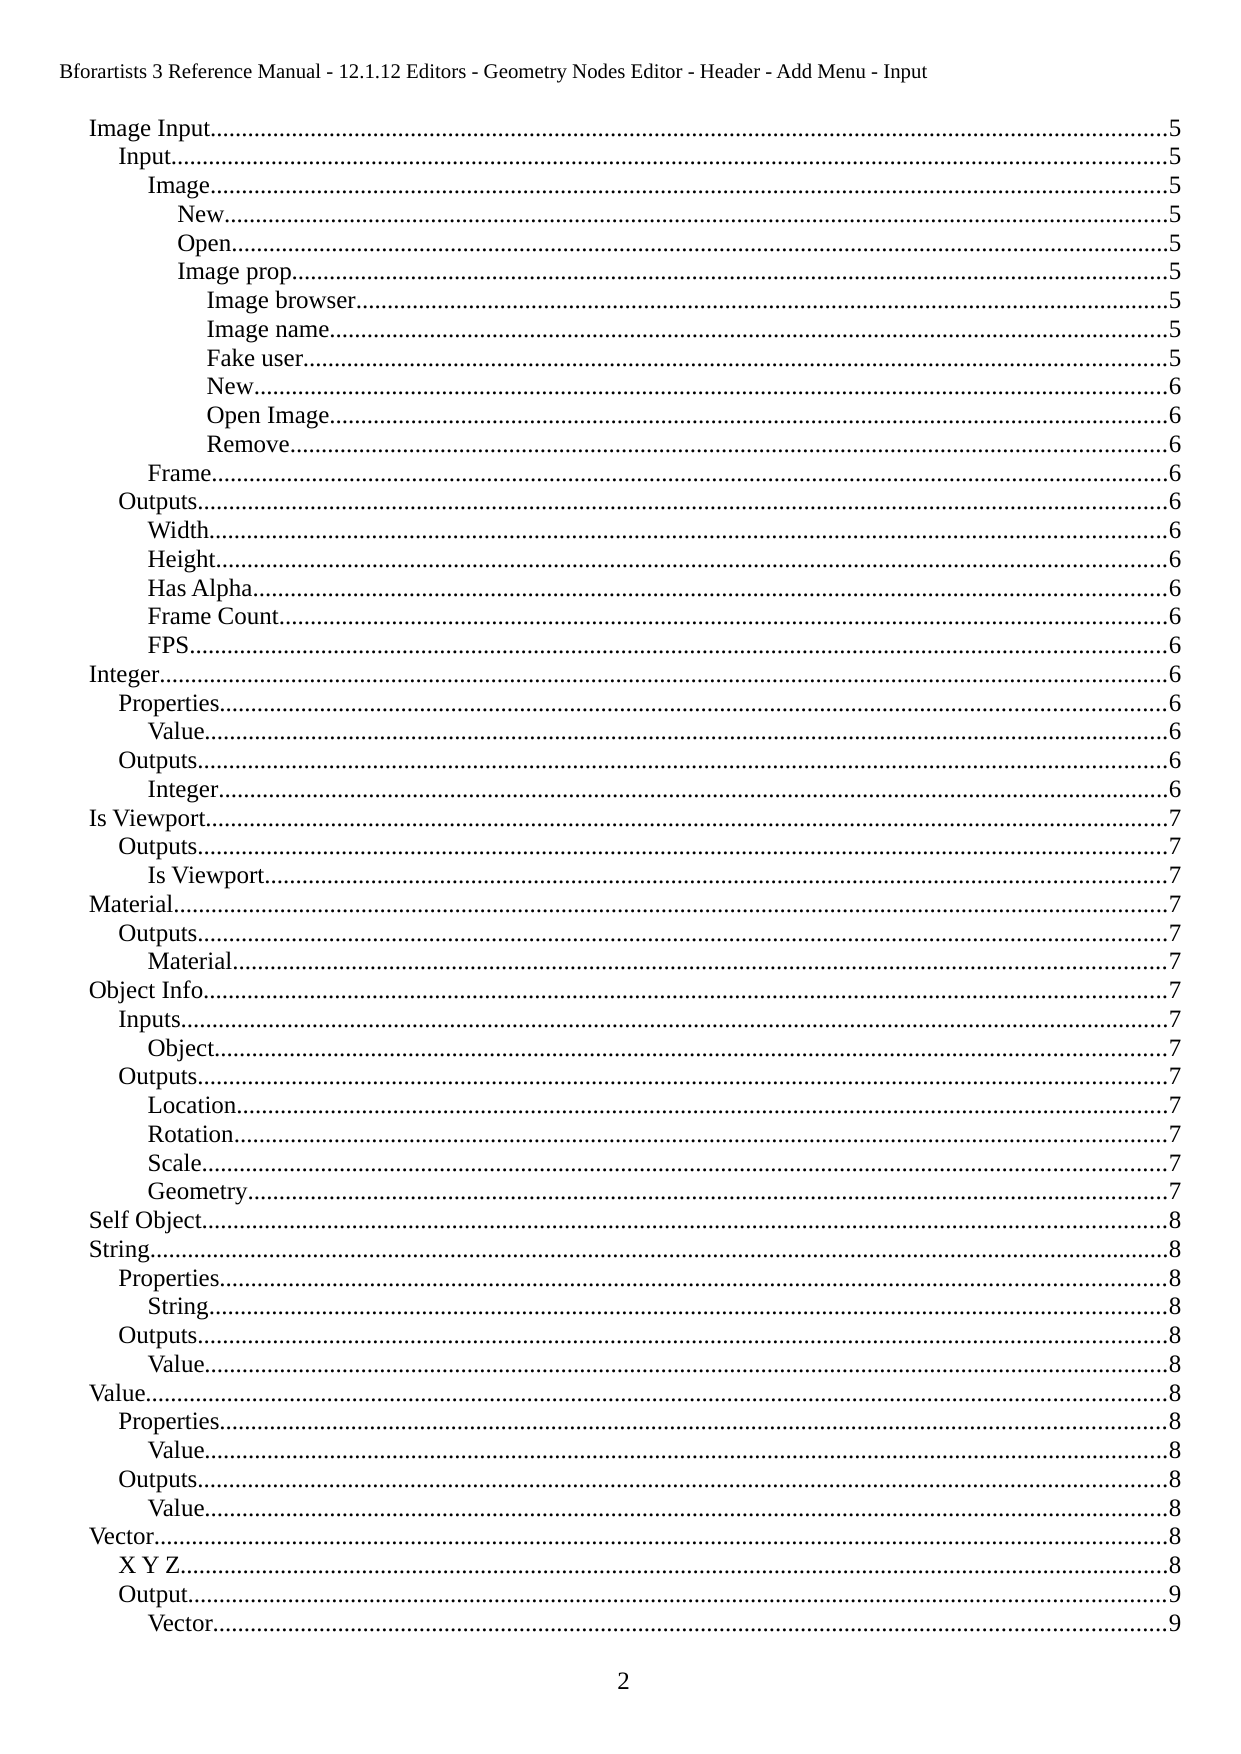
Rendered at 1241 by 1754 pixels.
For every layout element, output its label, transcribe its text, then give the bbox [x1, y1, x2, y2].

text Value 8 [147, 1435, 1181, 1464]
text Height 6 [147, 544, 1181, 573]
text Outputs 6 [118, 745, 1181, 774]
text Outputs 8 [118, 1464, 1181, 1493]
text Remove 6 [206, 429, 1181, 458]
text Outputs 6 [118, 486, 1181, 515]
text Properties 6 [118, 688, 1181, 716]
text Properties 8 [118, 1406, 1181, 1435]
text Value 8 [147, 1349, 1181, 1378]
text Outputs 8 [118, 1320, 1181, 1349]
text Output 9 [118, 1579, 1181, 1608]
text X Y Z 8 [118, 1550, 1181, 1579]
text Width 6 [147, 515, 1181, 544]
text Is Viewport 7 [88, 803, 1181, 831]
text Object 7 [147, 1033, 1181, 1061]
text Location 7 [147, 1090, 1181, 1119]
text Image name 5 [206, 314, 1181, 343]
text Input 5 [118, 141, 1181, 170]
text Image 5 [147, 170, 1181, 199]
text String 8 [88, 1234, 1181, 1263]
text Value 8 [88, 1378, 1181, 1406]
text Properties 8 [118, 1263, 1181, 1291]
text Open 5 [177, 228, 1181, 256]
text Inputs 7 [118, 1004, 1181, 1033]
text New 5 [177, 199, 1181, 228]
text Open Image 6 [206, 400, 1181, 429]
text Value 6 [147, 716, 1181, 745]
text Image Input 5 [88, 113, 1181, 141]
text Fake user 5 [206, 343, 1181, 371]
text Image prop 5 [177, 256, 1181, 285]
text Rotation 7 [147, 1119, 1181, 1148]
text Vector 8 [88, 1521, 1181, 1550]
text Image browser 5 [206, 285, 1181, 314]
text Material 7 [88, 889, 1181, 918]
text Geometry 7 [147, 1176, 1181, 1205]
text Scale 7 [147, 1148, 1181, 1176]
text Value 8 [147, 1493, 1181, 1521]
text Material 7 [147, 946, 1181, 975]
text FPS 6 [147, 630, 1181, 659]
text Outputs 7 [118, 831, 1181, 860]
text Self Object 8 [88, 1205, 1181, 1234]
text Integer 6 [147, 774, 1181, 803]
text Object Info 7 [88, 975, 1181, 1004]
text New 6 [206, 371, 1181, 400]
text String 8 [147, 1291, 1181, 1320]
text Integer 6 [88, 659, 1181, 688]
text Frame 6 [147, 458, 1181, 486]
text Outputs 7 [118, 918, 1181, 946]
text Outputs 7 [118, 1061, 1181, 1090]
text Frame Count 6 [147, 601, 1181, 630]
text Vector 9 [147, 1608, 1181, 1636]
text Has Alpha 6 [147, 573, 1181, 601]
text Is Viewport 7 [147, 860, 1181, 889]
